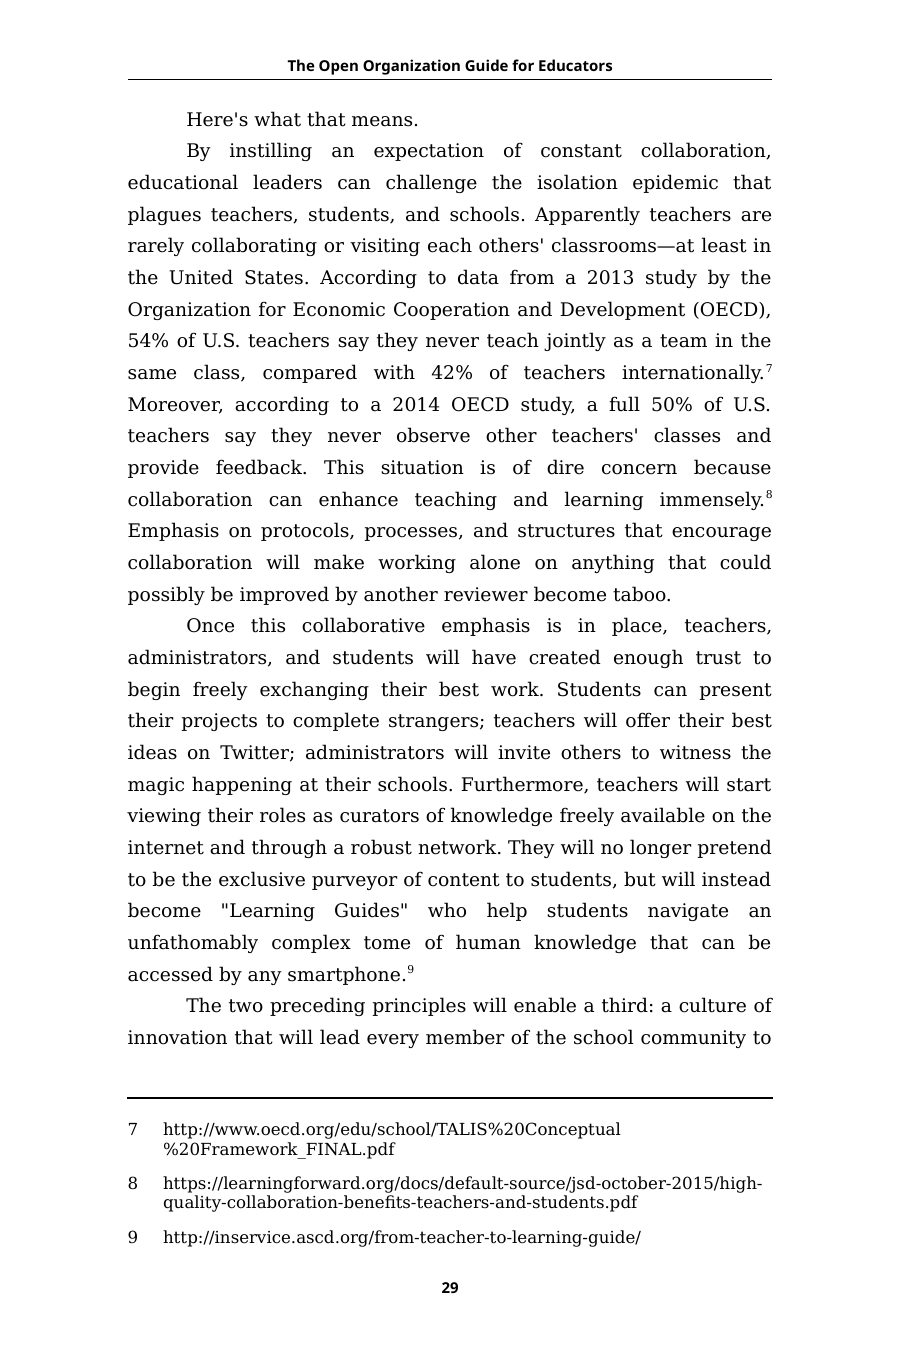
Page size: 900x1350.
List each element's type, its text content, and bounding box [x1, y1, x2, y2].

text http://inservice.ascd.org/from-teacher-to-learning-guide/ [127, 1228, 772, 1247]
text By instilling an expectation of constant collaboration, educational leaders can challenge the isolation epidemic that plagues teachers, students, and schools. Apparently teachers are rarely collaborating or visiting each others' classrooms—at least in the United States. According to data from a 2013 study by the Organization for Economic Cooperation and Development (OECD), 54% of U.S. teachers say they never teach jointly as a team in the same class, compared with 42% of teachers internationally. Moreover, according to a 2014 OECD study, a full 50% of U.S. teachers say they never observe other teachers' classes and provide feedback. This situation is of dire concern because collaboration can enhance teaching and learning immensely. Emphasis on protocols, processes, and structures that encourage collaboration will make working alone on anything that could possibly be improved by another reviewer become taboo. [127, 140, 772, 606]
text Once this collaborative emphasis is in place, teachers, administrators, and students will have created enough trust to begin freely exchanging their best work. Students can present their projects to complete strangers; teachers will offer their best ideas on Twitter; administrators will invite others to witness the magic happening at their schools. Furthermore, teachers will start viewing their roles as curators of knowledge freely available on the internet and through a robust network. They will no longer pretend to be the exclusive purveyor of content to students, but will instead become "Learning Guides" who help students navigate an unfathomably complex tome of human knowledge that can be accessed by any smartphone. [127, 615, 772, 986]
text Here's what that means. [127, 109, 772, 131]
text https://learningforward.org/docs/default-source/jsd-october-2015/high-quality-collaboration-benefits-teachers-and-students.pdf [127, 1174, 772, 1213]
text http://www.oecd.org/edu/school/TALIS%20Conceptual%20Framework_FINAL.pdf [127, 1120, 772, 1159]
text The two preceding principles will enable a third: a culture of innovation that will lead every member of the school community to [127, 995, 772, 1049]
